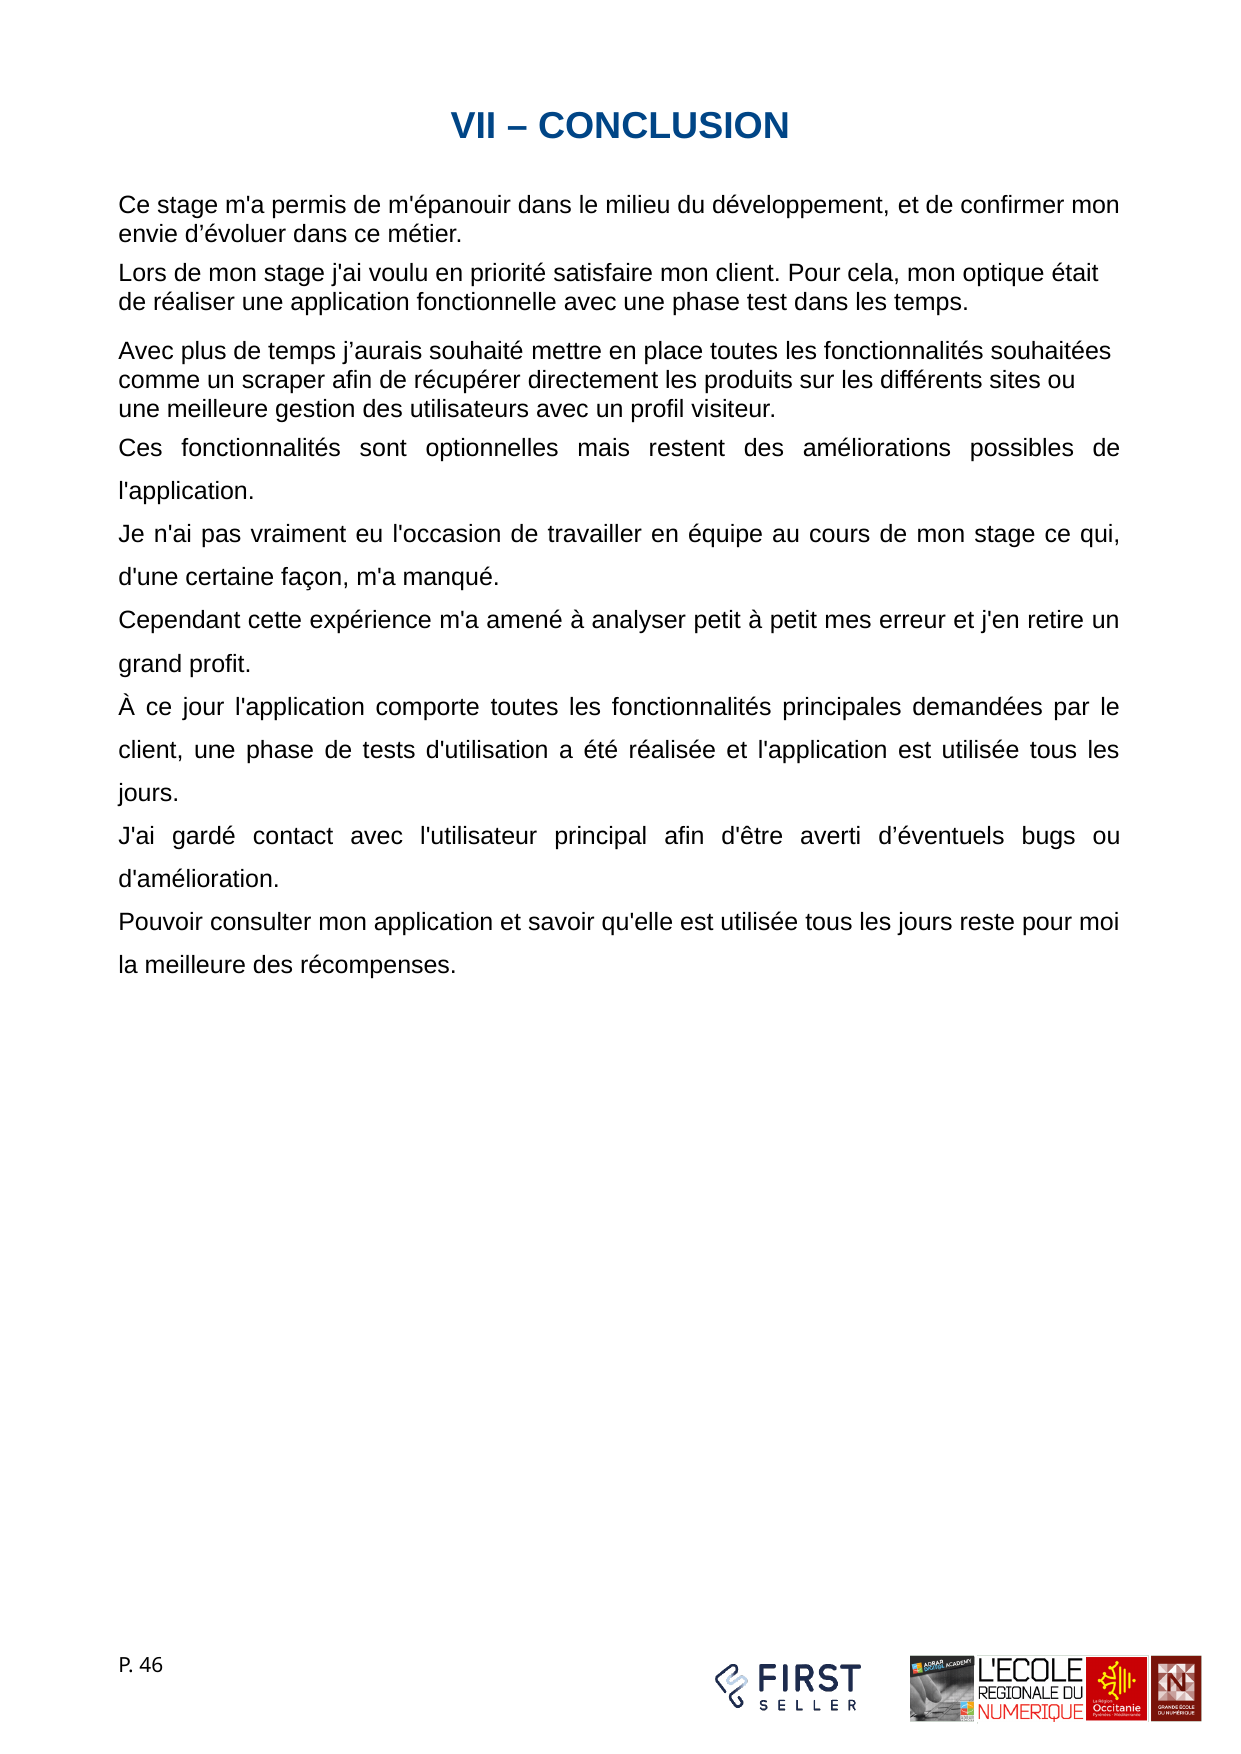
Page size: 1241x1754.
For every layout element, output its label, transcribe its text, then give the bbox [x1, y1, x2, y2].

text Lors de mon stage j'ai voulu en priorité satisfaire mon client. Pour cela, mon optique était de réaliser une application fonctionnelle avec une phase test dans les temps. [118, 258, 1122, 315]
text Cependant cette expérience m'a amené à analyser petit à petit mes erreur et j'en retire un grand profit. [118, 605, 1122, 677]
text À ce jour l'application comporte toutes les fonctionnalités principales demandées par le client, une phase de tests d'utilisation a été réalisée et l'application est utilisée tous les jours. [118, 692, 1122, 807]
text Je n'ai pas vraiment eu l'occasion de travailler en équipe au cours de mon stage ce qui, d'une certaine façon, m'a manqué. [118, 519, 1122, 591]
text Avec plus de temps j’aurais souhaité mettre en place toutes les fonctionnalités souhaitées comme un scraper afin de récupérer directement les produits sur les différents sites ou une meilleure gestion des utilisateurs avec un profil visiteur. [118, 336, 1122, 422]
text envie d’évoluer dans ce métier. [118, 219, 1122, 247]
subtitle VII – CONCLUSION [118, 104, 1122, 147]
text Ce stage m'a permis de m'épanouir dans le milieu du développement, et de confirmer mon [118, 190, 1122, 219]
text J'ai gardé contact avec l'utilisateur principal afin d'être averti d’éventuels bugs ou d'amélioration. [118, 821, 1122, 893]
text Ces fonctionnalités sont optionnelles mais restent des améliorations possibles de l'application. [118, 433, 1122, 505]
text Pouvoir consulter mon application et savoir qu'elle est utilisée tous les jours reste pour moi la meilleure des récompenses. [118, 907, 1122, 979]
